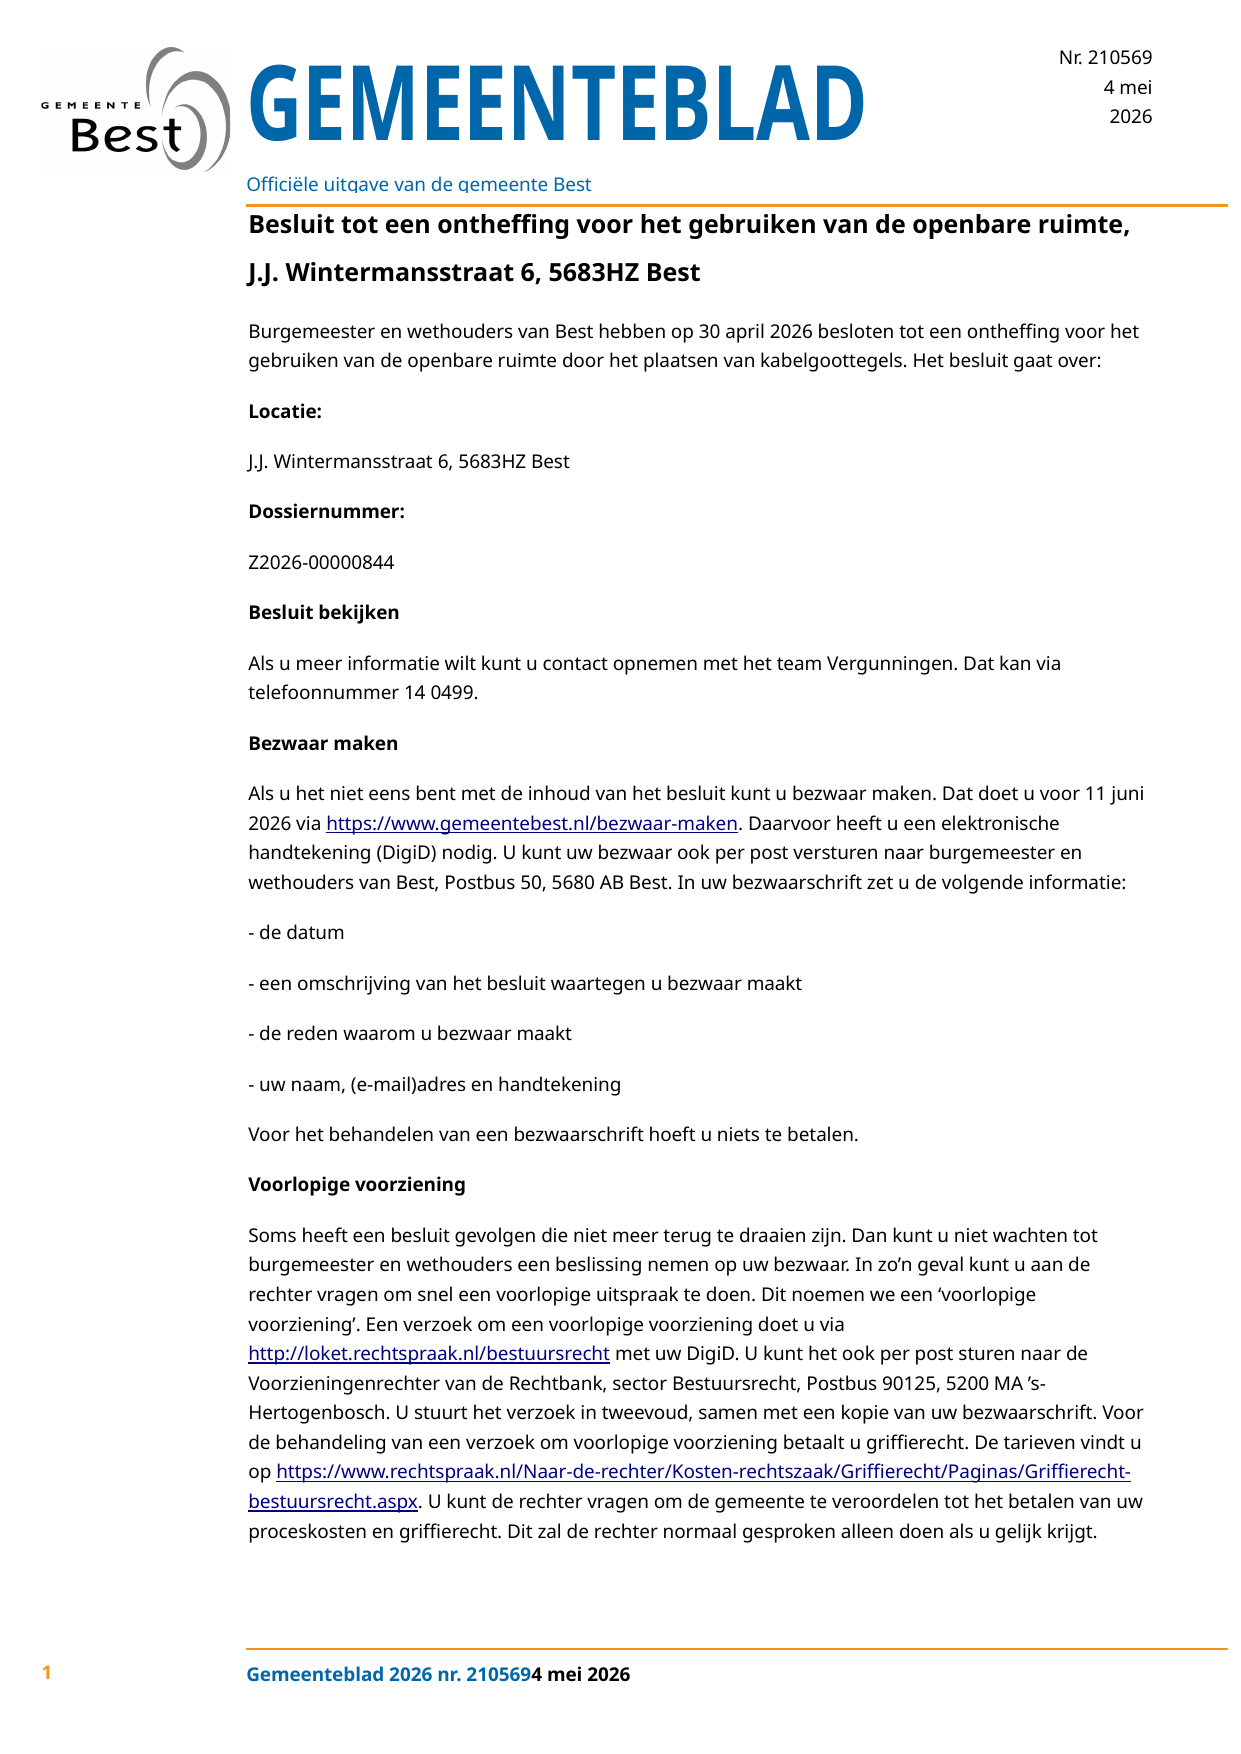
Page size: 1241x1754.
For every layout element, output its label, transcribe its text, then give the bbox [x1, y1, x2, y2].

text Als u het niet eens bent met de inhoud van het besluit kunt u bezwaar maken. Dat doet u voor 11 juni 2026 via https://www.gemeentebest.nl/bezwaar-maken. Daarvoor heeft u een elektronische handtekening (DigiD) nodig. U kunt uw bezwaar ook per post versturen naar burgemeester en wethouders van Best, Postbus 50, 5680 AB Best. In uw bezwaarschrift zet u de volgende informatie: [248, 780, 1152, 895]
text Burgemeester en wethouders van Best hebben op 30 april 2026 besloten tot een ontheffing voor het gebruiken van de openbare ruimte door het plaatsen van kabelgoottegels. Het besluit gaat over: [248, 318, 1152, 373]
text Besluit tot een ontheffing voor het gebruiken van de openbare ruimte, J.J. Wintermansstraat 6, 5683HZ Best [248, 207, 1152, 288]
text Voorlopige voorziening [248, 1172, 1152, 1197]
text Locatie: [248, 398, 1152, 424]
text Bezwaar maken [248, 730, 1152, 756]
text - de reden waarom u bezwaar maakt [248, 1020, 1152, 1046]
text J.J. Wintermansstraat 6, 5683HZ Best [248, 448, 1152, 474]
text - de datum [248, 919, 1152, 945]
text Dossiernummer: [248, 499, 1152, 524]
text - uw naam, (e-mail)adres en handtekening [248, 1071, 1152, 1097]
text Soms heeft een besluit gevolgen die niet meer terug te draaien zijn. Dan kunt u niet wachten tot burgemeester en wethouders een beslissing nemen op uw bezwaar. In zo’n geval kunt u aan de rechter vragen om snel een voorlopige uitspraak te doen. Dit noemen we een ‘voorlopige voorziening’. Een verzoek om een voorlopige voorziening doet u via http://loket.rechtspraak.nl/bestuursrecht met uw DigiD. U kunt het ook per post sturen naar de Voorzieningenrechter van de Rechtbank, sector Bestuursrecht, Postbus 90125, 5200 MA ’s-Hertogenbosch. U stuurt het verzoek in tweevoud, samen met een kopie van uw bezwaarschrift. Voor de behandeling van een verzoek om voorlopige voorziening betaalt u griffierecht. De tarieven vindt u op https://www.rechtspraak.nl/Naar-de-rechter/Kosten-rechtszaak/Griffierecht/Paginas/Griffierecht-bestuursrecht.aspx. U kunt de rechter vragen om de gemeente te veroordelen tot het betalen van uw proceskosten en griffierecht. Dit zal de rechter normaal gesproken alleen doen als u gelijk krijgt. [248, 1222, 1152, 1544]
text Voor het behandelen van een bezwaarschrift hoeft u niets te betalen. [248, 1121, 1152, 1147]
text Als u meer informatie wilt kunt u contact opnemen met het team Vergunningen. Dat kan via telefoonnummer 14 0499. [248, 650, 1152, 705]
picture [41, 47, 231, 172]
text - een omschrijving van het besluit waartegen u bezwaar maakt [248, 970, 1152, 996]
text Besluit bekijken [248, 599, 1152, 625]
text Z2026-00000844 [248, 549, 1152, 575]
